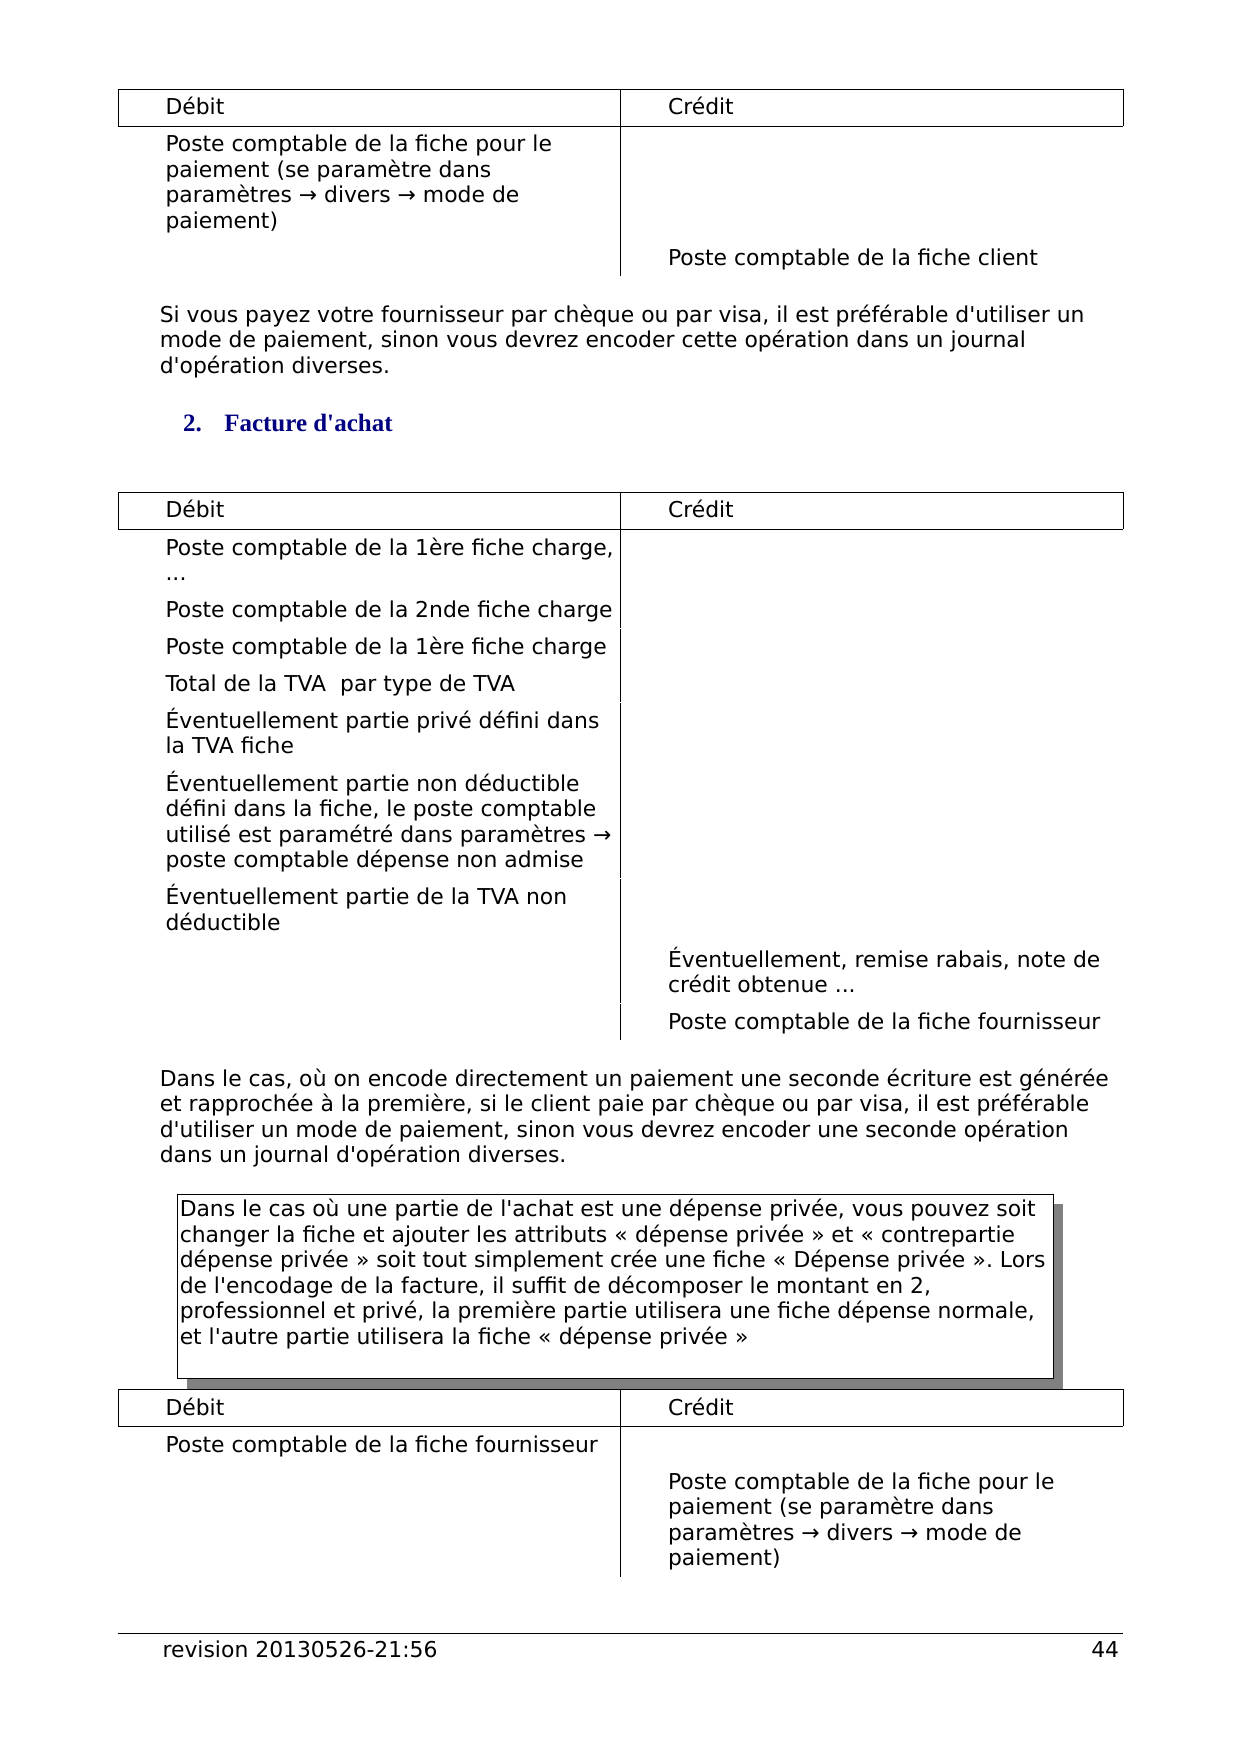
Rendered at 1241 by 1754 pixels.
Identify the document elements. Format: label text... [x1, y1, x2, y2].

table_cell Poste comptable de la 2nde fiche charge [118, 591, 620, 628]
table_cell [621, 703, 1123, 765]
table_cell Éventuellement, remise rabais, note de crédit obtenue ... [621, 941, 1123, 1003]
table_cell Poste comptable de la fiche pour le paiement (se paramètre dans paramètres → divers → mode de paiement) [621, 1463, 1123, 1577]
table_cell Poste comptable de la fiche pour le paiement (se paramètre dans paramètres → divers → mode de paiement) [118, 127, 620, 239]
table_header Crédit [621, 1390, 1123, 1426]
table_header Crédit [621, 90, 1123, 126]
table_cell [621, 765, 1123, 878]
table_header Crédit [621, 493, 1123, 529]
table_cell Poste comptable de la 1ère fiche charge [118, 629, 620, 665]
table_header Débit [119, 1390, 620, 1426]
table_cell [118, 239, 620, 276]
table_cell [621, 1427, 1123, 1463]
text Dans le cas, où on encode directement un paiement une seconde écriture est générée et rapprochée à la première, si le client paie par chèque ou par visa, il est préférable d'utiliser un mode de paiement, sinon vous devrez encoder une seconde opération dans un journal d'opération diverses. [159, 1066, 1123, 1168]
table_cell [118, 1463, 620, 1577]
table_cell [621, 591, 1123, 628]
text Si vous payez votre fournisseur par chèque ou par visa, il est préférable d'utiliser un mode de paiement, sinon vous devrez encoder cette opération dans un journal d'opération diverses. [159, 302, 1123, 378]
table_cell [621, 879, 1123, 941]
table_cell [118, 1004, 620, 1040]
table_cell [118, 941, 620, 1003]
table_cell [621, 665, 1123, 702]
table_header Débit [119, 493, 620, 529]
text Dans le cas où une partie de l'achat est une dépense privée, vous pouvez soit changer la fiche et ajouter les attributs « dépense privée » et « contrepartie dépense privée » soit tout simplement crée une fiche « Dépense privée ». Lors de l'encodage de la facture, il suffit de décomposer le montant en 2, professionnel et privé, la première partie utilisera une fiche dépense normale, et l'autre partie utilisera la fiche « dépense privée » [178, 1195, 1053, 1350]
table_cell [621, 127, 1123, 239]
table_cell [621, 530, 1123, 591]
subtitle Facture d'achat [177, 408, 1123, 437]
table_cell Poste comptable de la fiche fournisseur [621, 1004, 1123, 1040]
table_cell Éventuellement partie de la TVA non déductible [118, 879, 620, 941]
table_cell Poste comptable de la fiche client [621, 239, 1123, 276]
table_cell Poste comptable de la 1ère fiche charge, ... [118, 530, 620, 591]
table_cell [621, 629, 1123, 665]
table_cell Poste comptable de la fiche fournisseur [118, 1427, 620, 1463]
table_cell Total de la TVA par type de TVA [118, 665, 620, 702]
table_cell Éventuellement partie privé défini dans la TVA fiche [118, 703, 620, 765]
table_header Débit [119, 90, 620, 126]
table_cell Éventuellement partie non déductible défini dans la fiche, le poste comptable utilisé est paramétré dans paramètres → poste comptable dépense non admise [118, 765, 620, 878]
